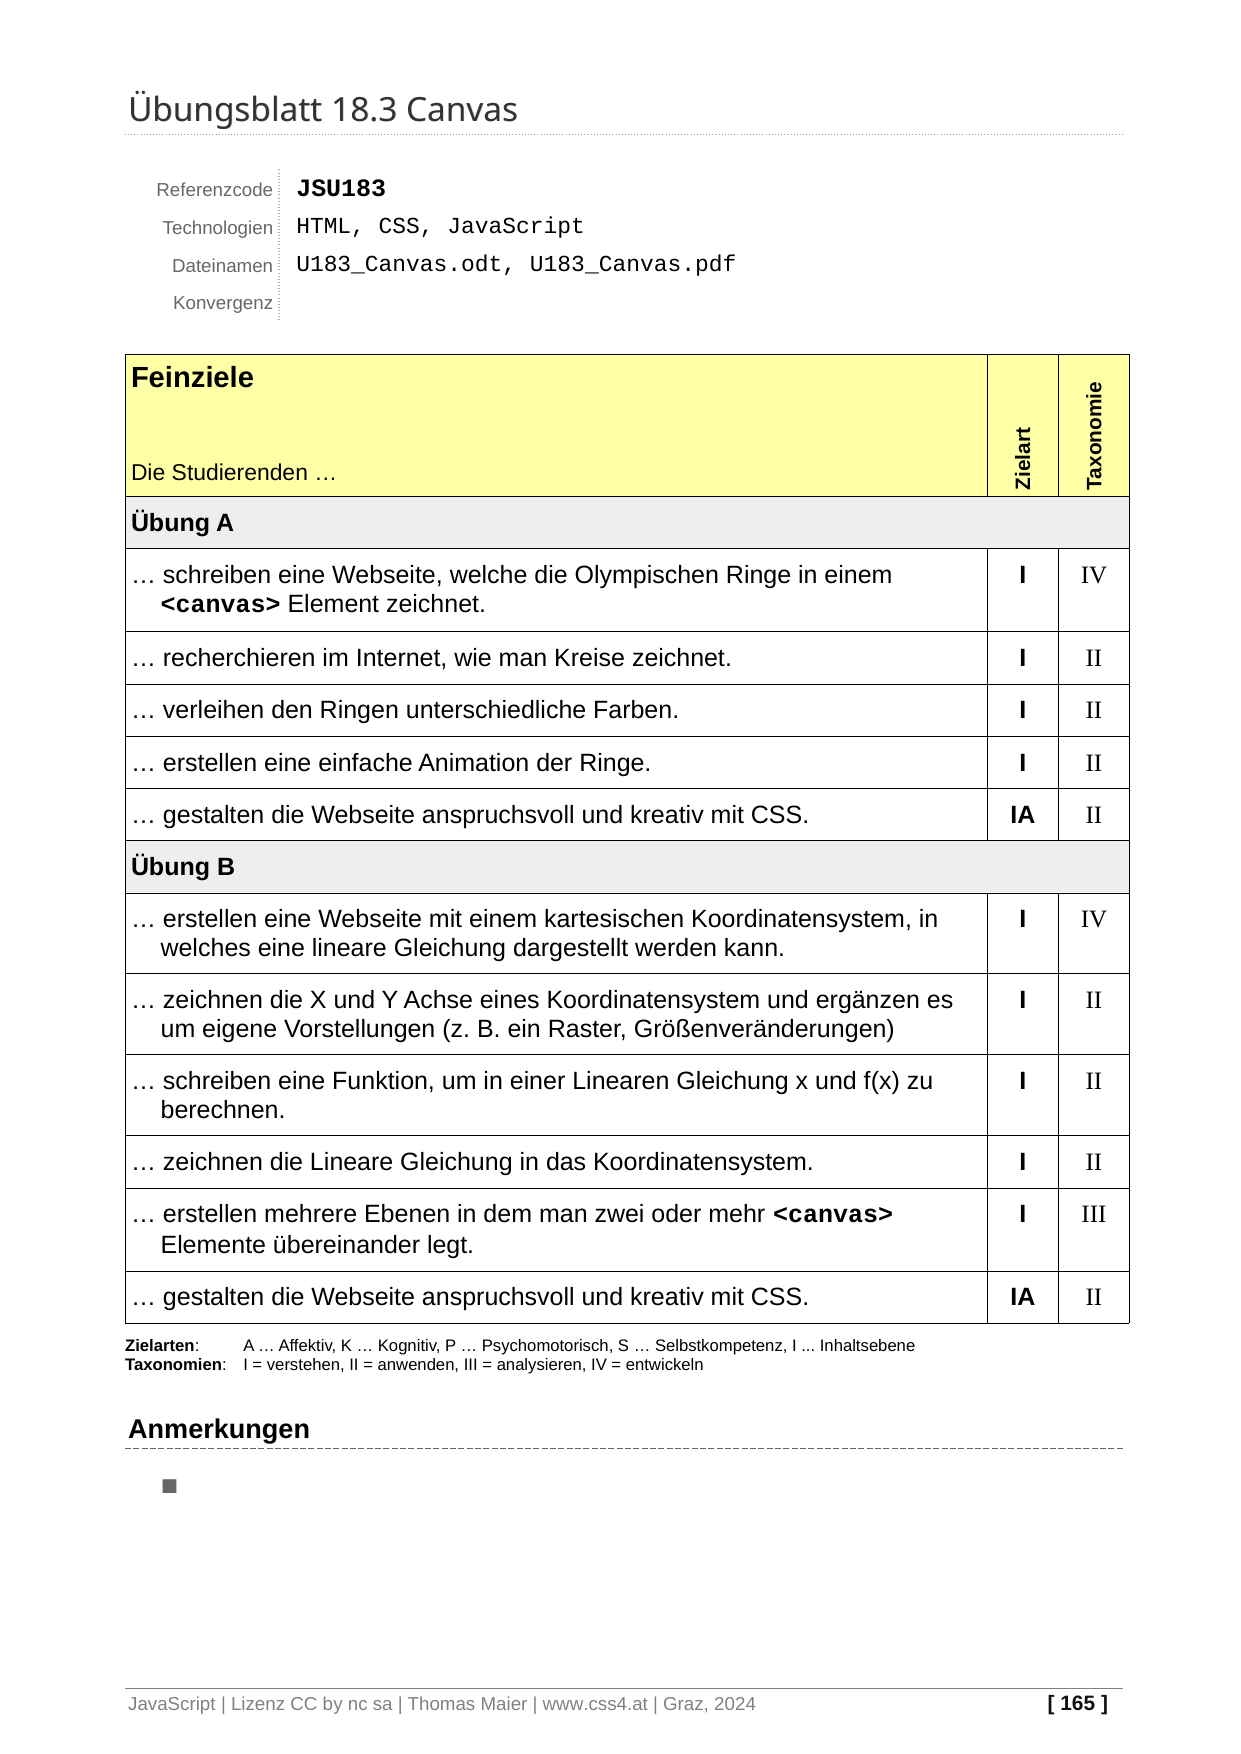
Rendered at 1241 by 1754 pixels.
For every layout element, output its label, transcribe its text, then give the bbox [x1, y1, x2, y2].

table_cell … schreiben eine Funktion, um in einer Linearen Gleichung x und f(x) zu berechnen. [126, 1055, 987, 1135]
table_cell I [988, 549, 1058, 631]
table_cell … recherchieren im Internet, wie man Kreise zeichnet. [126, 632, 987, 684]
table_cell IV [1059, 894, 1129, 973]
table_cell … gestalten die Webseite anspruchsvoll und kreativ mit CSS. [126, 1272, 987, 1323]
table_cell I [988, 685, 1058, 736]
table_cell … verleihen den Ringen unterschiedliche Farben. [126, 685, 987, 736]
table_cell … erstellen eine einfache Animation der Ringe. [126, 737, 987, 788]
table_cell II [1059, 737, 1129, 788]
text Anmerkungen [125, 1410, 1123, 1448]
table_cell III [1059, 1189, 1129, 1271]
table_cell I [988, 1189, 1058, 1271]
table_cell Technologien [125, 209, 278, 247]
table_cell I [988, 632, 1058, 684]
table_cell Konvergenz [125, 284, 278, 321]
table_header JSU183 [279, 169, 1129, 209]
table_cell II [1059, 632, 1129, 684]
table_cell … zeichnen die X und Y Achse eines Koordinatensystem und ergänzen es um eigene Vorstellungen (z. B. ein Raster, Größenveränderungen) [126, 974, 987, 1054]
table_cell II [1059, 789, 1129, 840]
table_cell … schreiben eine Webseite, welche die Olympischen Ringe in einem <canvas> Element zeichnet. [126, 549, 987, 631]
table_cell Dateinamen [125, 247, 278, 284]
table_cell Übung B [126, 841, 1129, 892]
table_cell IV [1059, 549, 1129, 631]
table_cell II [1059, 1272, 1129, 1323]
table_cell I [988, 974, 1058, 1054]
table_cell I [988, 894, 1058, 973]
table_cell U183_Canvas.odt, U183_Canvas.pdf [279, 247, 1129, 284]
table_header Zielart [988, 355, 1058, 496]
table_cell … erstellen eine Webseite mit einem kartesischen Koordinatensystem, in welches eine lineare Gleichung dargestellt werden kann. [126, 894, 987, 973]
table_cell I [988, 1055, 1058, 1135]
table_cell … zeichnen die Lineare Gleichung in das Koordinatensystem. [126, 1136, 987, 1187]
table_cell II [1059, 1055, 1129, 1135]
table_header Feinziele Die Studierenden … [126, 355, 987, 496]
table_cell I [988, 1136, 1058, 1187]
table_cell IA [988, 1272, 1058, 1323]
table_cell HTML, CSS, JavaScript [279, 209, 1129, 247]
table_cell II [1059, 685, 1129, 736]
table_cell I [988, 737, 1058, 788]
table_cell … erstellen mehrere Ebenen in dem man zwei oder mehr <canvas> Elemente übereinander legt. [126, 1189, 987, 1271]
table_header Referenzcode [125, 169, 278, 209]
table_cell II [1059, 1136, 1129, 1187]
table_cell II [1059, 974, 1129, 1054]
table_cell … gestalten die Webseite anspruchsvoll und kreativ mit CSS. [126, 789, 987, 840]
table_cell IA [988, 789, 1058, 840]
text Zielarten: A … Affektiv, K … Kognitiv, P … Psychomotorisch, S … Selbstkompetenz, I ... Inhaltsebene Taxonomien: I = verstehen, II = anwenden, III = analysieren, IV = entwickeln [125, 1335, 1123, 1374]
table_cell [279, 284, 1129, 321]
table_header Taxonomie [1059, 355, 1129, 496]
table_cell Übung A [126, 497, 1129, 548]
subtitle Übungsblatt 18.3 Canvas [125, 83, 1123, 134]
